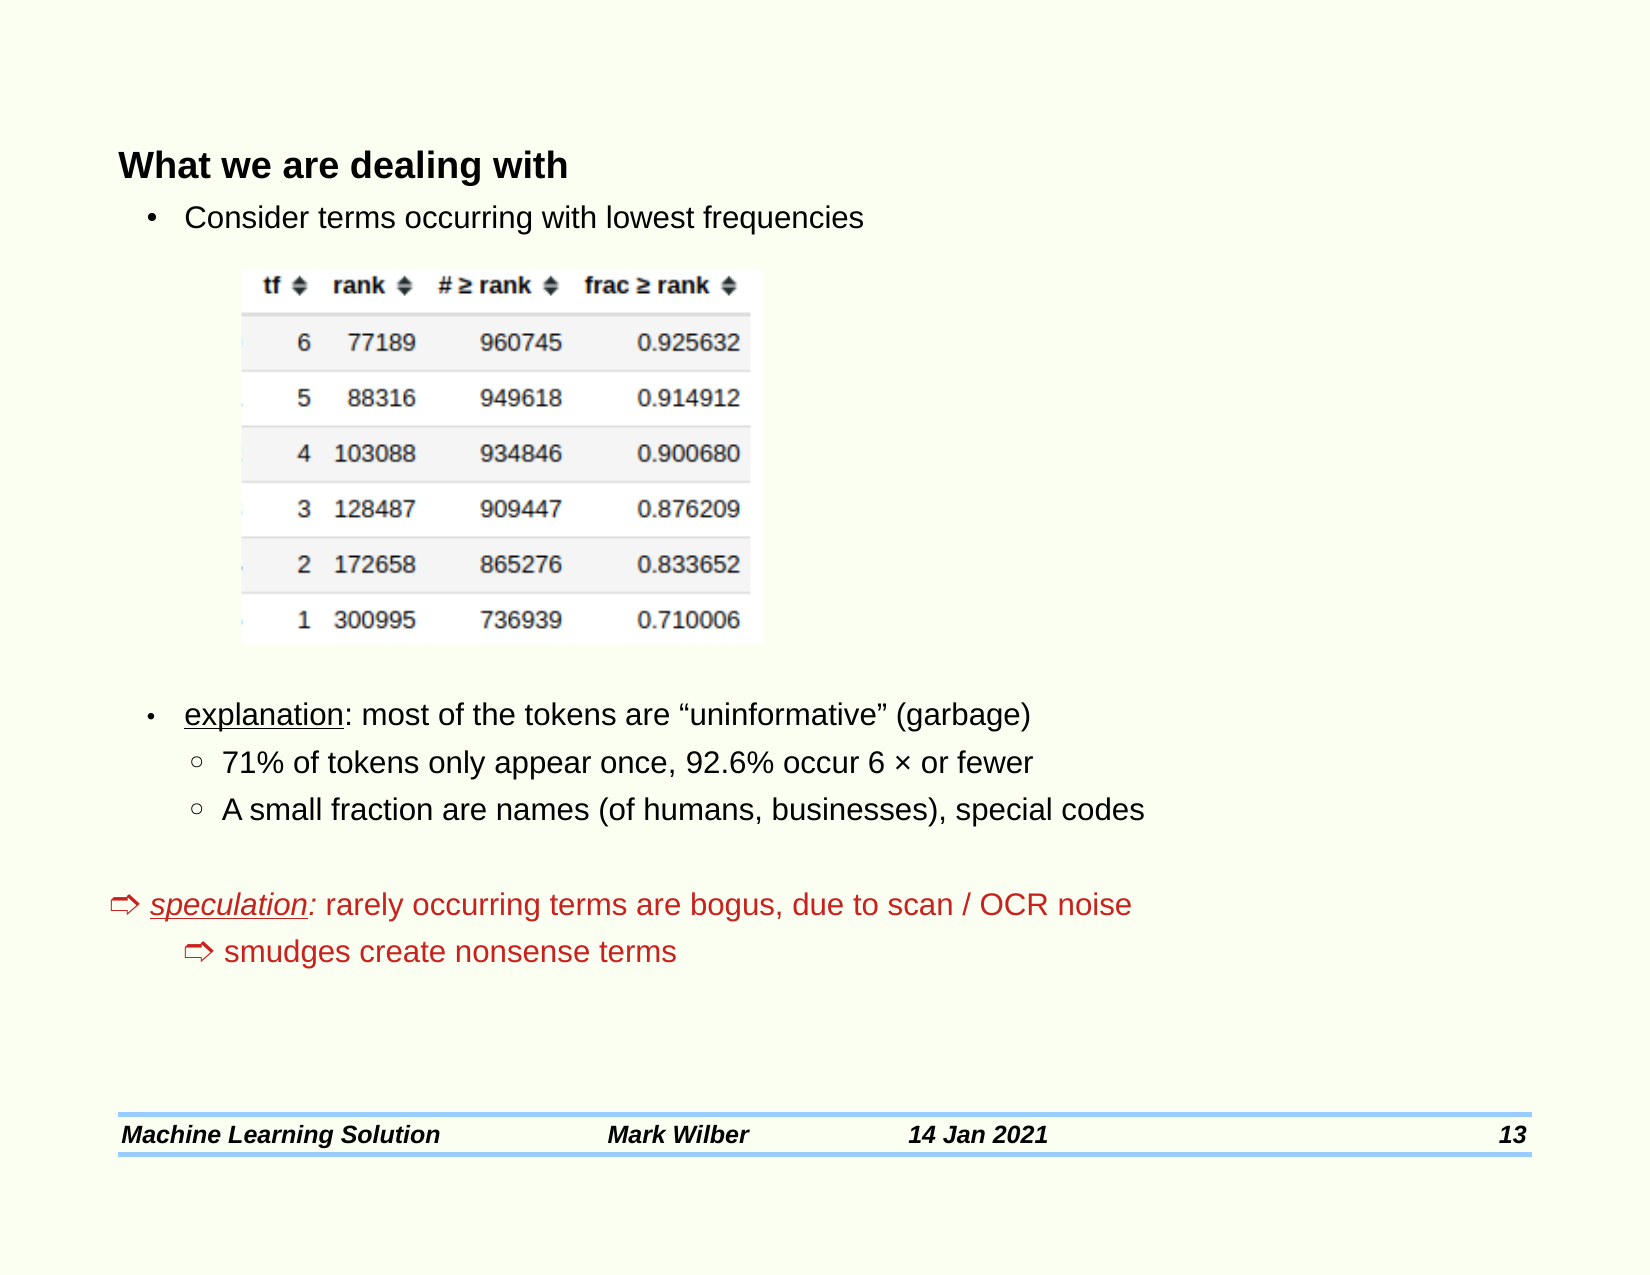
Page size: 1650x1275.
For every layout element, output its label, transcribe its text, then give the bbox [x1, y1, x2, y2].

text 🢣 speculation: rarely occurring terms are bogus, due to scan / OCR noise [109, 886, 1532, 922]
list explanation: most of the tokens are “uninformative” (garbage) [147, 696, 1532, 732]
picture [241, 270, 764, 644]
subtitle What we are dealing with [118, 143, 1532, 187]
text 🢣 smudges create nonsense terms [183, 933, 1532, 969]
list Consider terms occurring with lowest frequencies [147, 199, 1532, 235]
list 71% of tokens only appear once, 92.6% occur 6 × or fewer [184, 744, 1532, 780]
list A small fraction are names (of humans, businesses), special codes [184, 791, 1532, 827]
